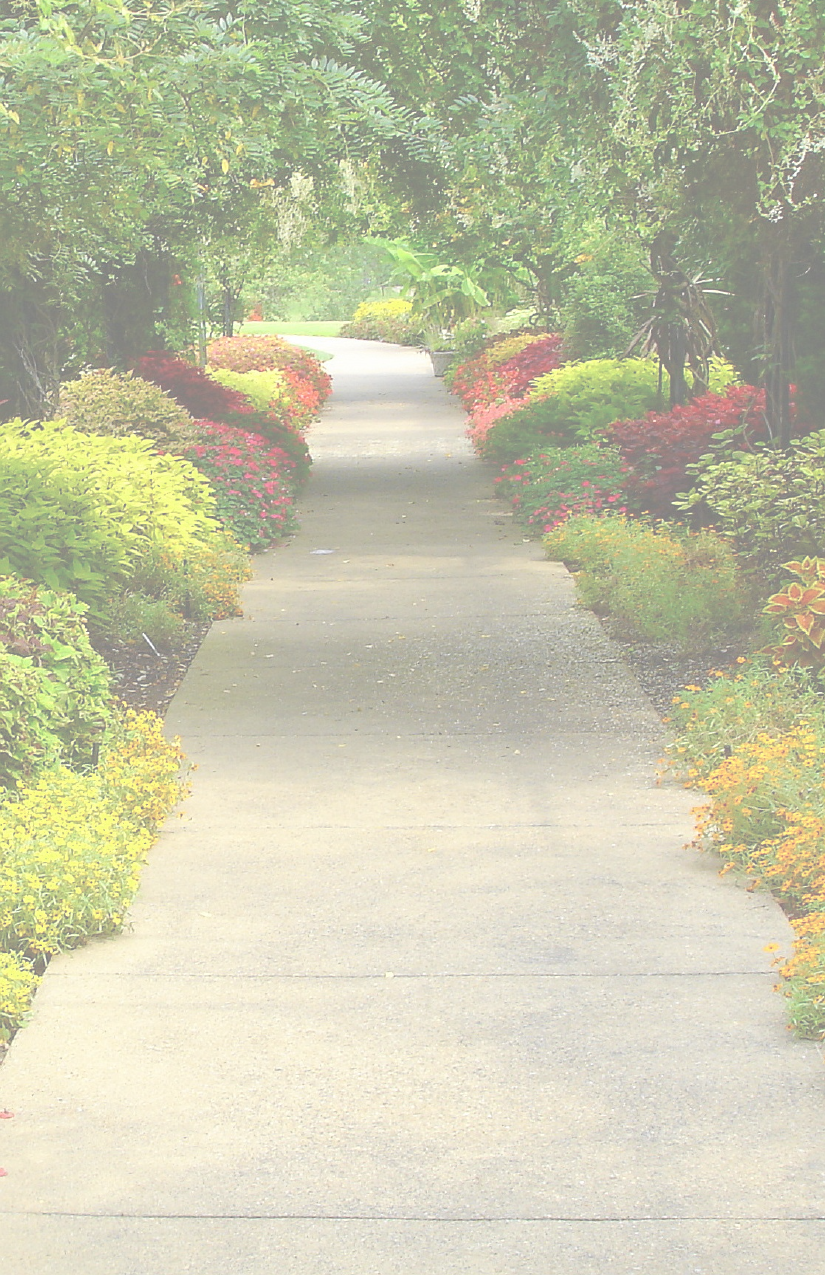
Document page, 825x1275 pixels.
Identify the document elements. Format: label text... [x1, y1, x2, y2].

text 17 But with whom was He grieved forty years? was it not with them that had sinned, whose carcasses fell in the wilderness? [0, 0, 825, 1275]
